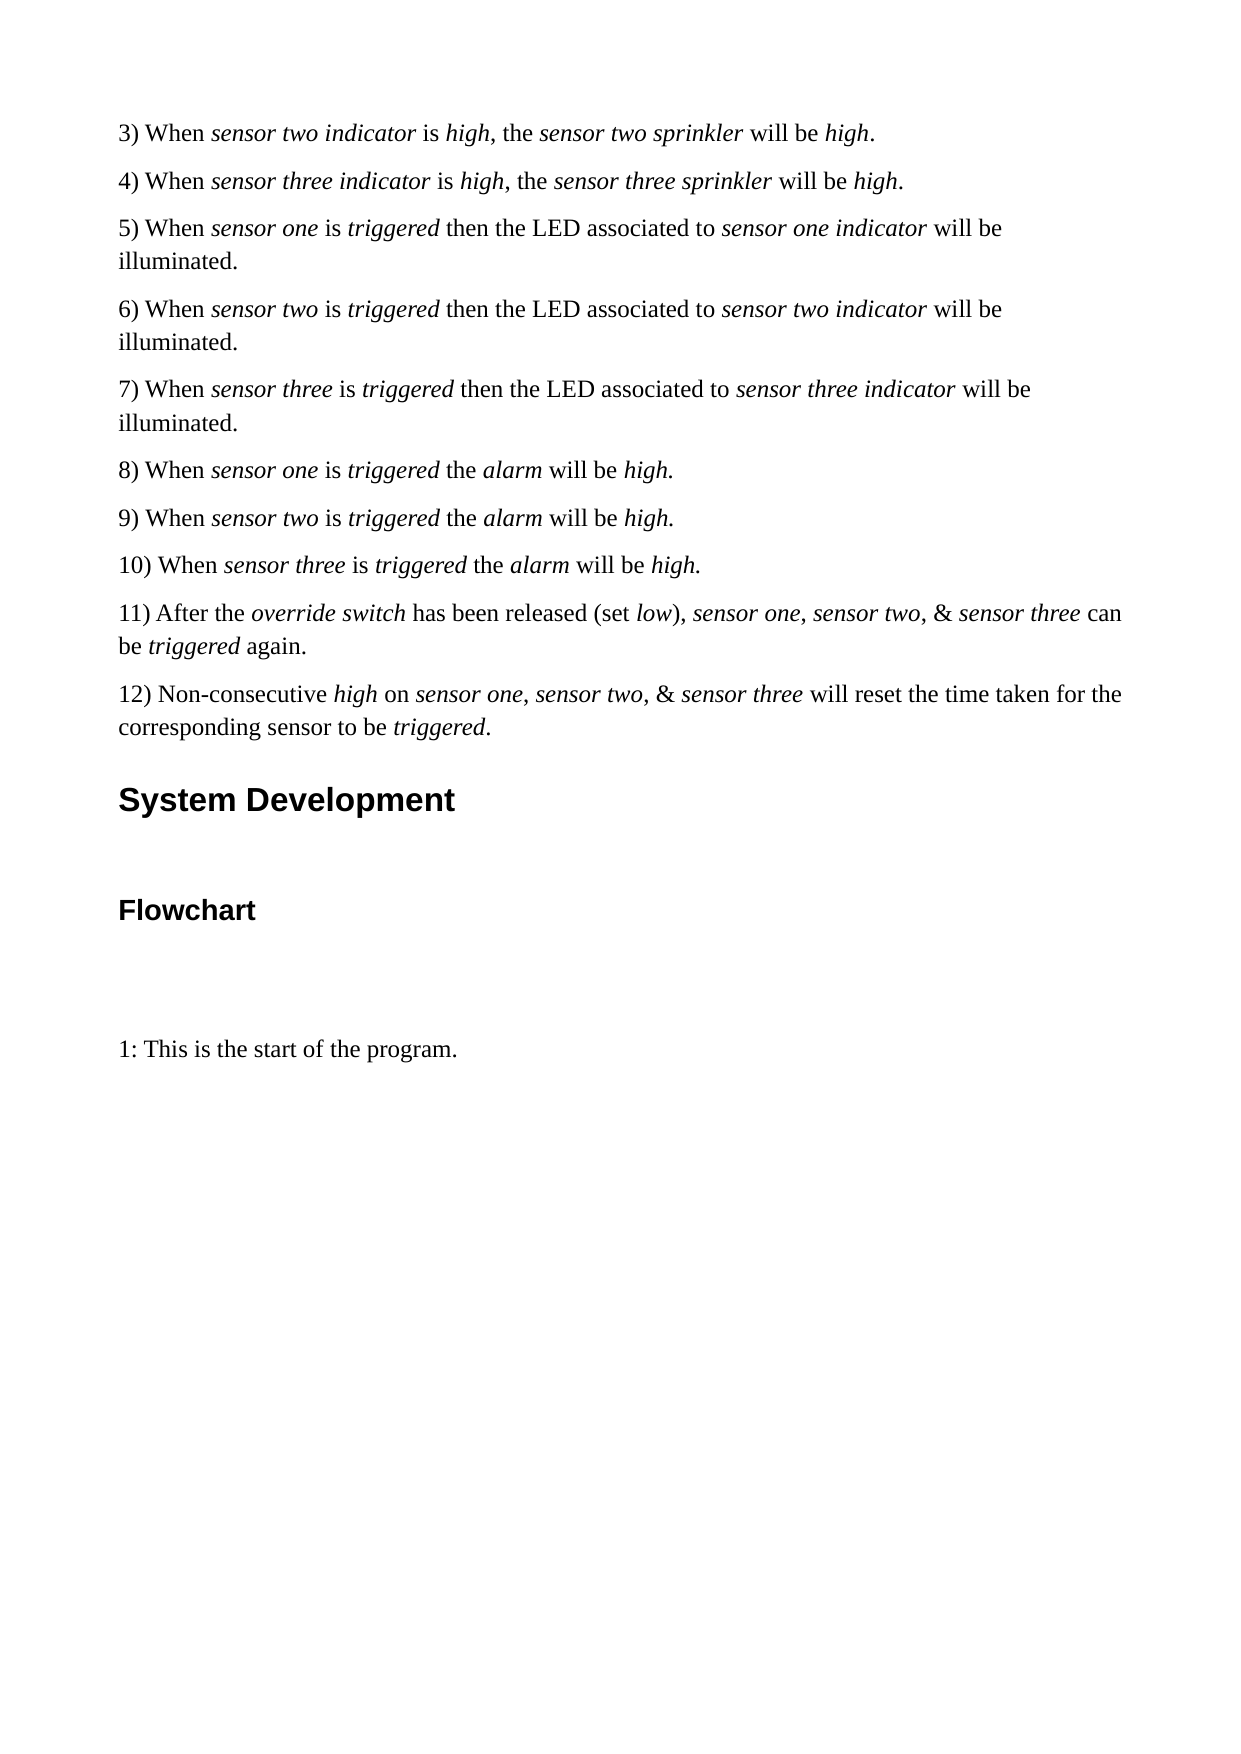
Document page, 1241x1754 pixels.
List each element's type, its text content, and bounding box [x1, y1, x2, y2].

text 10) When sensor three is triggered the alarm will be high. [118, 550, 1122, 579]
subtitle System Development [118, 780, 1122, 818]
text 6) When sensor two is triggered then the LED associated to sensor two indicator will be illuminated. [118, 294, 1122, 356]
text 7) When sensor three is triggered then the LED associated to sensor three indicator will be illuminated. [118, 374, 1122, 436]
text 9) When sensor two is triggered the alarm will be high. [118, 503, 1122, 532]
text 1: This is the start of the program. [118, 1034, 1122, 1063]
text 8) When sensor one is triggered the alarm will be high. [118, 455, 1122, 484]
text 12) Non-consecutive high on sensor one, sensor two, & sensor three will reset the time taken for the corresponding sensor to be triggered. [118, 679, 1122, 740]
subtitle Flowchart [118, 893, 1122, 927]
text 4) When sensor three indicator is high, the sensor three sprinkler will be high. [118, 166, 1122, 194]
text 5) When sensor one is triggered then the LED associated to sensor one indicator will be illuminated. [118, 213, 1122, 275]
text 3) When sensor two indicator is high, the sensor two sprinkler will be high. [118, 118, 1122, 147]
text 11) After the override switch has been released (set low), sensor one, sensor two, & sensor three can be triggered again. [118, 598, 1122, 660]
